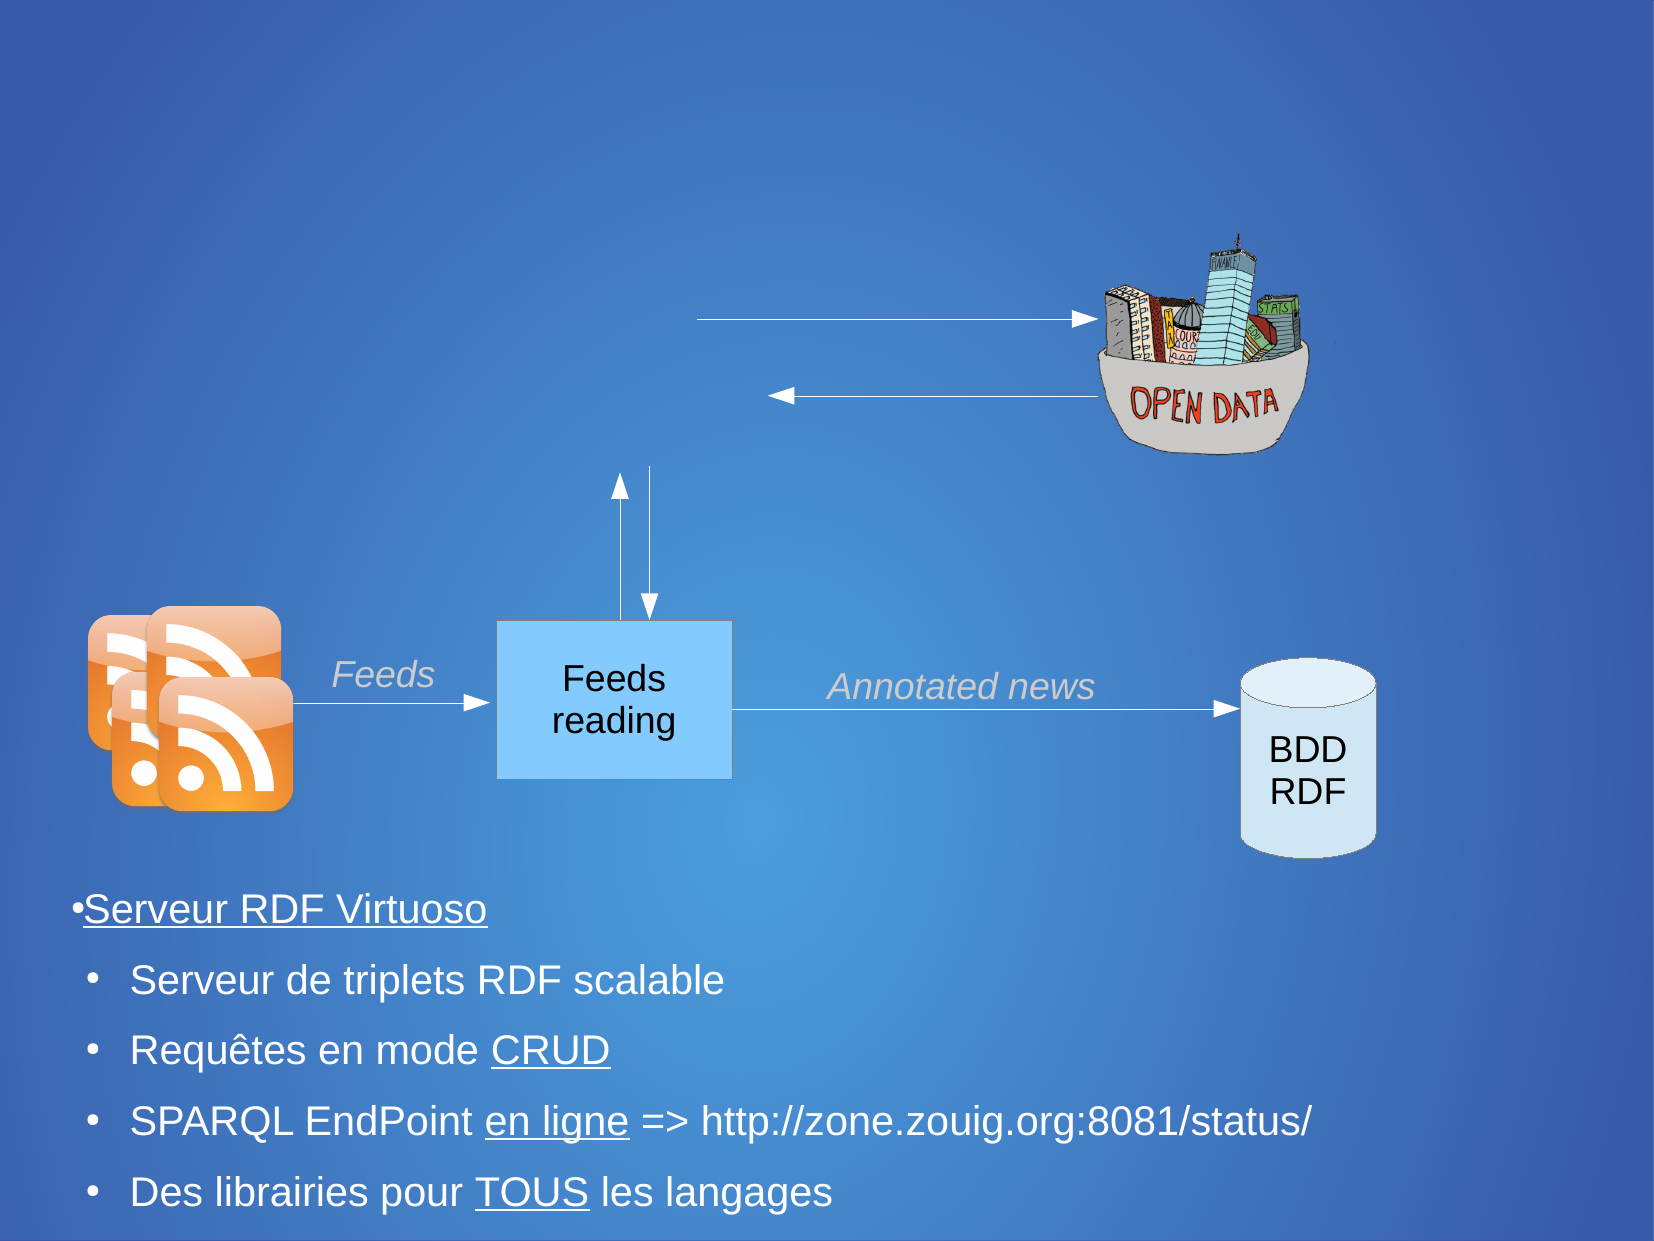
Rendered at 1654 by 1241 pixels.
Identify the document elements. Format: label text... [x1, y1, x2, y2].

picture [0, 0, 1654, 1241]
list Serveur RDF Virtuoso Serveur de triplets RDF scalable Requêtes en mode CRUD SPARQL EndPoint en ligne => http://zone.zouig.org:8081/status/ Des librairies pour TOUS les langages [70, 885, 1595, 1217]
text_box Feeds reading [496, 620, 733, 780]
text_box BDD RDF [1240, 684, 1377, 859]
text_box Feeds [316, 645, 473, 703]
text_box Annotated news [812, 657, 1241, 733]
